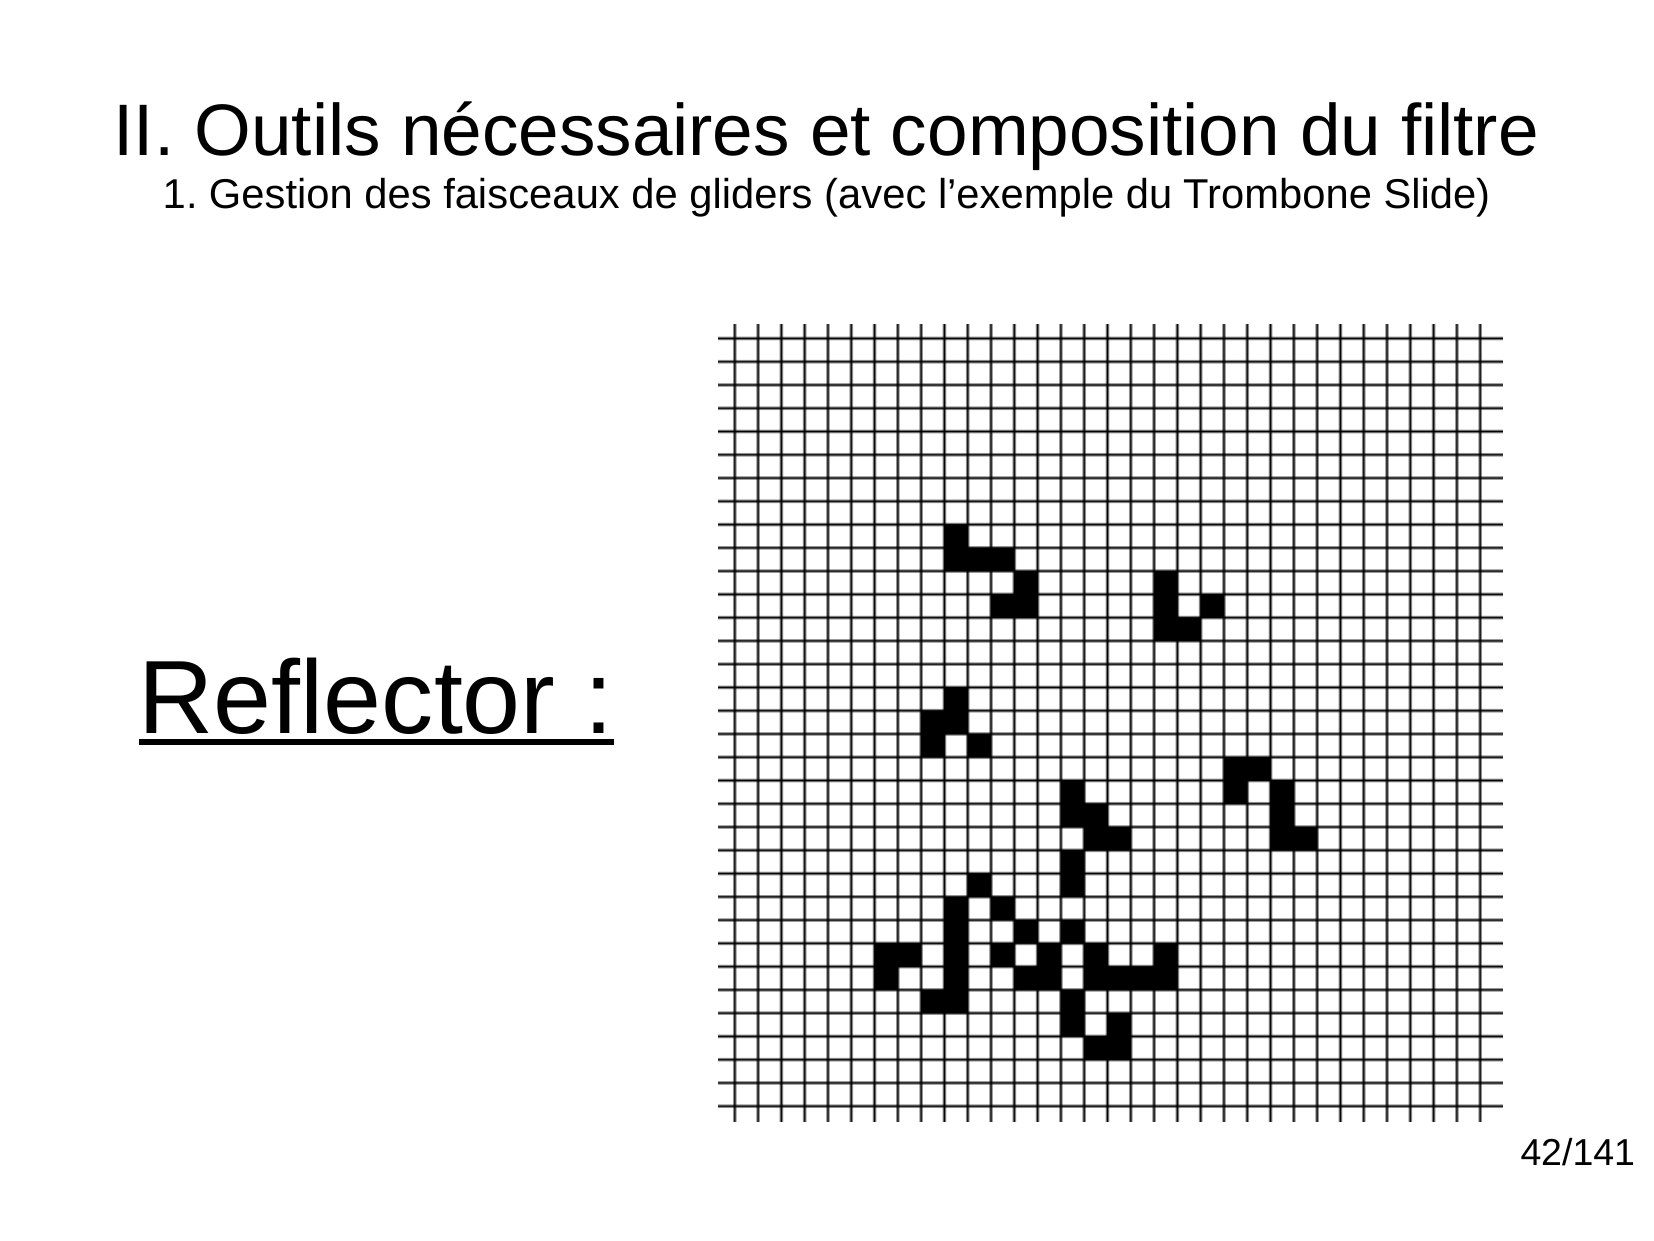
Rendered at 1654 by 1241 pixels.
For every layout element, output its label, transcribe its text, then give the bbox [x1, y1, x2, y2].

text_box Reflector : [124, 631, 629, 763]
title II. Outils nécessaires et composition du filtre 1. Gestion des faisceaux de gliders (avec l’exemple du Trombone Slide) [0, 30, 1654, 276]
text_box <number>/141 [1505, 1124, 1654, 1182]
picture [718, 324, 1503, 1123]
